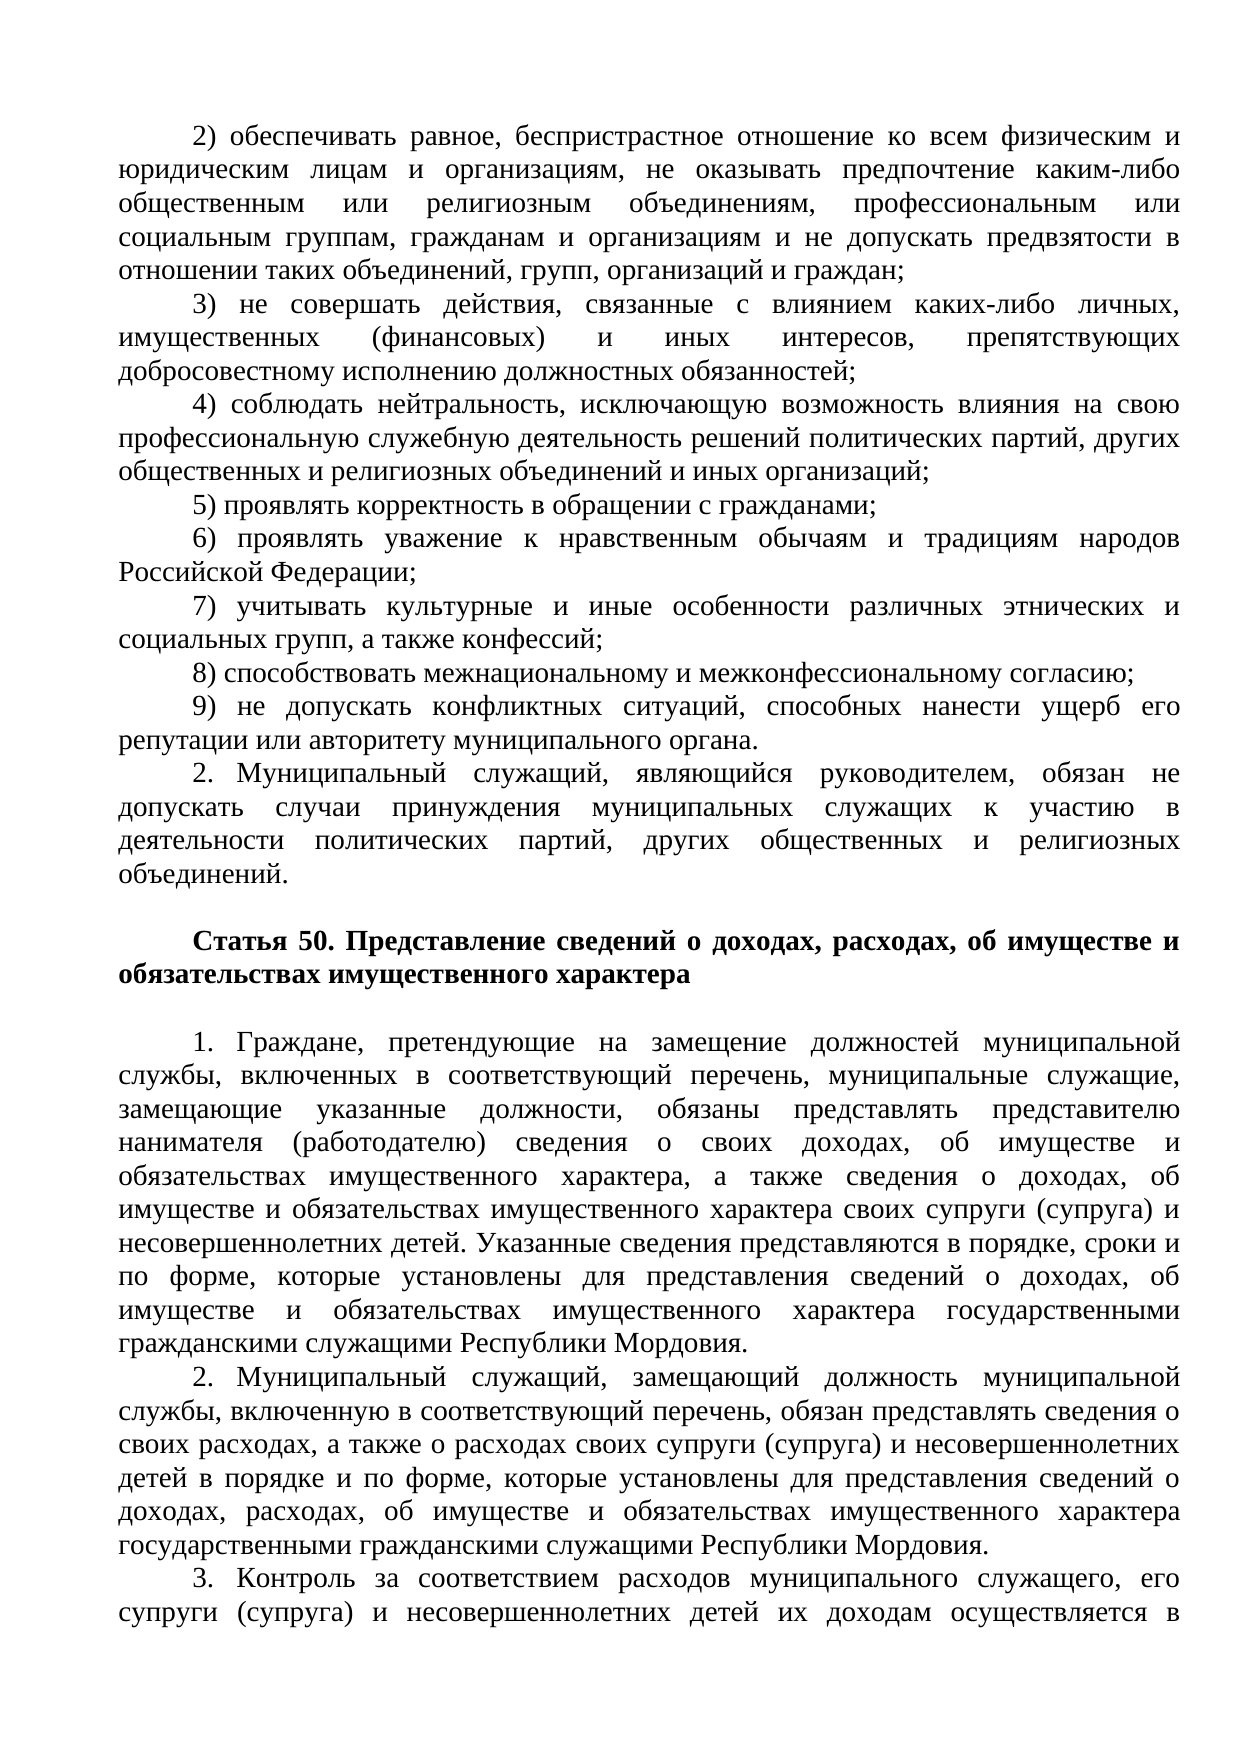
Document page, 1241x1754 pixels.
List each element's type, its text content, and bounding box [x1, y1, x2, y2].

text 2) обеспечивать равное, беспристрастное отношение ко всем физическим и юридическим лицам и организациям, не оказывать предпочтение каким-либо общественным или религиозным объединениям, профессиональным или социальным группам, гражданам и организациям и не допускать предвзятости в отношении таких объединений, групп, организаций и граждан; [118, 118, 1181, 286]
text 5) проявлять корректность в обращении с гражданами; [118, 487, 1181, 521]
text 3) не совершать действия, связанные с влиянием каких-либо личных, имущественных (финансовых) и иных интересов, препятствующих добросовестному исполнению должностных обязанностей; [118, 286, 1181, 386]
text 9) не допускать конфликтных ситуаций, способных нанести ущерб его репутации или авторитету муниципального органа. [118, 688, 1181, 755]
text 7) учитывать культурные и иные особенности различных этнических и социальных групп, а также конфессий; [118, 588, 1181, 655]
text 4) соблюдать нейтральность, исключающую возможность влияния на свою профессиональную служебную деятельность решений политических партий, других общественных и религиозных объединений и иных организаций; [118, 386, 1181, 487]
text Статья 50. Представление сведений о доходах, расходах, об имуществе и обязательствах имущественного характера [118, 923, 1181, 990]
list Граждане, претендующие на замещение должностей муниципальной службы, включенных в соответствующий перечень, муниципальные служащие, замещающие указанные должности, обязаны представлять представителю нанимателя (работодателю) сведения о своих доходах, об имуществе и обязательствах имущественного характера, а также сведения о доходах, об имуществе и обязательствах имущественного характера своих супруги (супруга) и несовершеннолетних детей. Указанные сведения представляются в порядке, сроки и по форме, которые установлены для представления сведений о доходах, об имуществе и обязательствах имущественного характера государственными гражданскими служащими Республики Мордовия. [118, 1024, 1181, 1359]
list Контроль за соответствием расходов муниципального служащего, его супруги (супруга) и несовершеннолетних детей их доходам осуществляется в [118, 1560, 1181, 1627]
list Муниципальный служащий, замещающий должность муниципальной службы, включенную в соответствующий перечень, обязан представлять сведения о своих расходах, а также о расходах своих супруги (супруга) и несовершеннолетних детей в порядке и по форме, которые установлены для представления сведений о доходах, расходах, об имуществе и обязательствах имущественного характера государственными гражданскими служащими Республики Мордовия. [118, 1359, 1181, 1560]
text 6) проявлять уважение к нравственным обычаям и традициям народов Российской Федерации; [118, 521, 1181, 588]
list Муниципальный служащий, являющийся руководителем, обязан не допускать случаи принуждения муниципальных служащих к участию в деятельности политических партий, других общественных и религиозных объединений. [118, 755, 1181, 889]
text 8) способствовать межнациональному и межконфессиональному согласию; [118, 655, 1181, 688]
